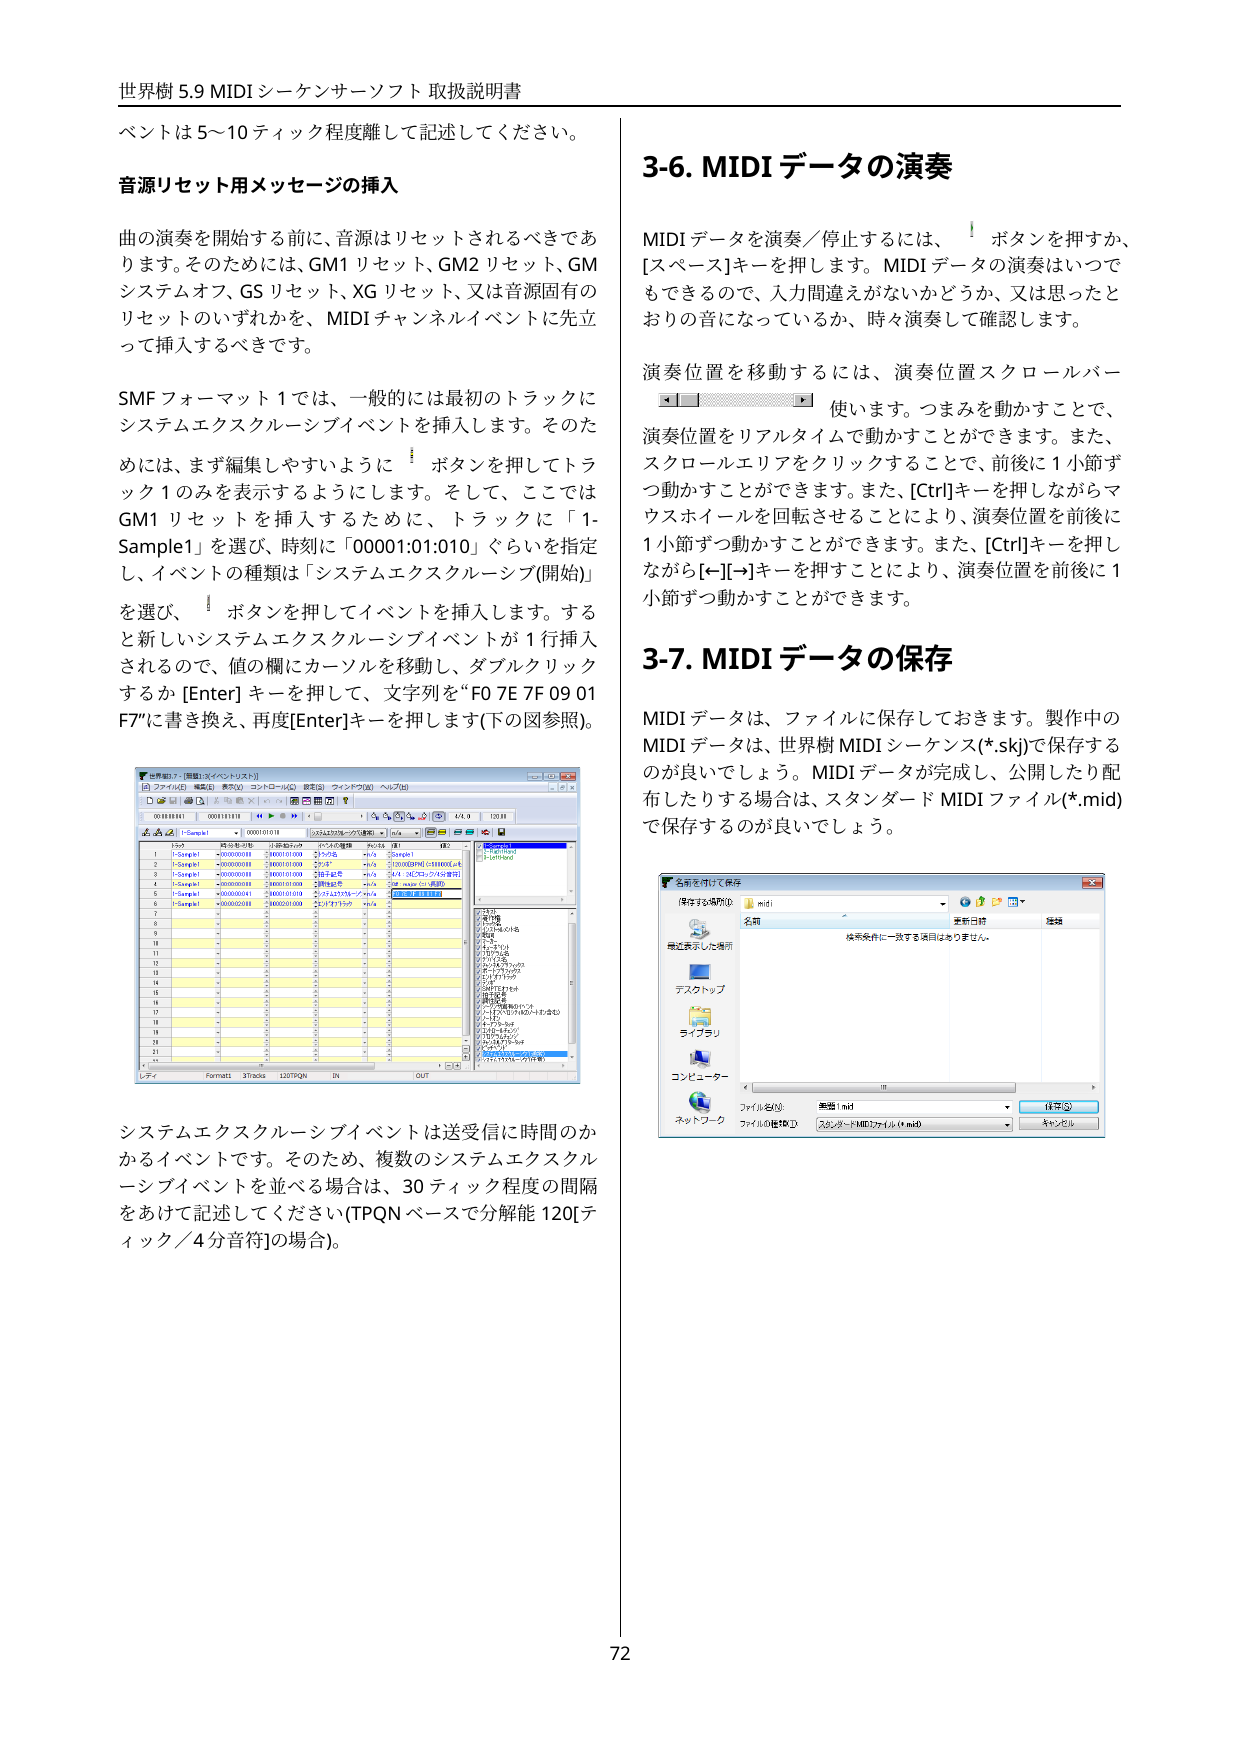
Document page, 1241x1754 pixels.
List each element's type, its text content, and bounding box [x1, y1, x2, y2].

subtitle 3-6. MIDIデータの演奏 [642, 144, 1122, 186]
picture [410, 446, 414, 463]
text 曲の演奏を開始する前に、音源はリセットされるべきであります。そのためには、GM1リセット、GM2リセット、GMシステムオフ、GSリセット、XGリセット、又は音源固有のリセットのいずれかを、MIDIチャンネルイベントに先立って挿入するべきです。 [118, 223, 598, 358]
text 音源リセット用メッセージの挿入 [118, 171, 598, 198]
text MIDIデータは、ファイルに保存しておきます。製作中のMIDIデータは、世界樹MIDIシーケンス(*.skj)で保存するのが良いでしょう。MIDIデータが完成し、公開したり配布したりする場合は、スタンダードMIDIファイル(*.mid)で保存するのが良いでしょう。 [642, 704, 1122, 839]
text ベントは5～10ティック程度離して記述してください。 [118, 118, 598, 145]
picture [970, 220, 974, 237]
text MIDIデータを演奏／停止するには、ボタンを押すか、[スペース]キーを押します。MIDIデータの演奏はいつでもできるので、入力間違えがないかどうか、又は思ったとおりの音になっているか、時々演奏して確認します。 [642, 212, 1122, 332]
text SMFフォーマット1では、一般的には最初のトラックにシステムエクスクルーシブイベントを挿入します。そのためには、まず編集しやすいようにボタンを押してトラック1のみを表示するようにします。そして、ここではGM1リセットを挿入するために、トラックに「1-Sample1」を選び、時刻に「00001:01:010」ぐらいを指定し、イベントの種類は「システムエクスクルーシブ(開始)」を選び、ボタンを押してイベントを挿入します。すると新しいシステムエクスクルーシブイベントが1行挿入されるので、値の欄にカーソルを移動し、ダブルクリックするか [Enter] キーを押して、文字列を“F0 7E 7F 09 01 F7”に書き換え、再度[Enter]キーを押します(下の図参照)。 [118, 384, 598, 733]
text システムエクスクルーシブイベントは送受信に時間のかかるイベントです。そのため、複数のシステムエクスクルーシブイベントを並べる場合は、30ティック程度の間隔をあけて記述してください(TPQNベースで分解能120[ティック／4分音符]の場合)。 [118, 1118, 598, 1253]
text 演奏位置を移動するには、演奏位置スクロールバー使います。つまみを動かすことで、演奏位置をリアルタイムで動かすことができます。また、スクロールエリアをクリックすることで、前後に1小節ずつ動かすことができます。また、[Ctrl]キーを押しながらマウスホイールを回転させることにより、演奏位置を前後に1小節ずつ動かすことができます。また、[Ctrl]キーを押しながら[←][→]キーを押すことにより、演奏位置を前後に1小節ずつ動かすことができます。 [642, 358, 1122, 610]
picture [658, 873, 1106, 1138]
picture [134, 767, 581, 1084]
subtitle 3-7. MIDIデータの保存 [642, 636, 1122, 678]
picture [658, 393, 813, 407]
